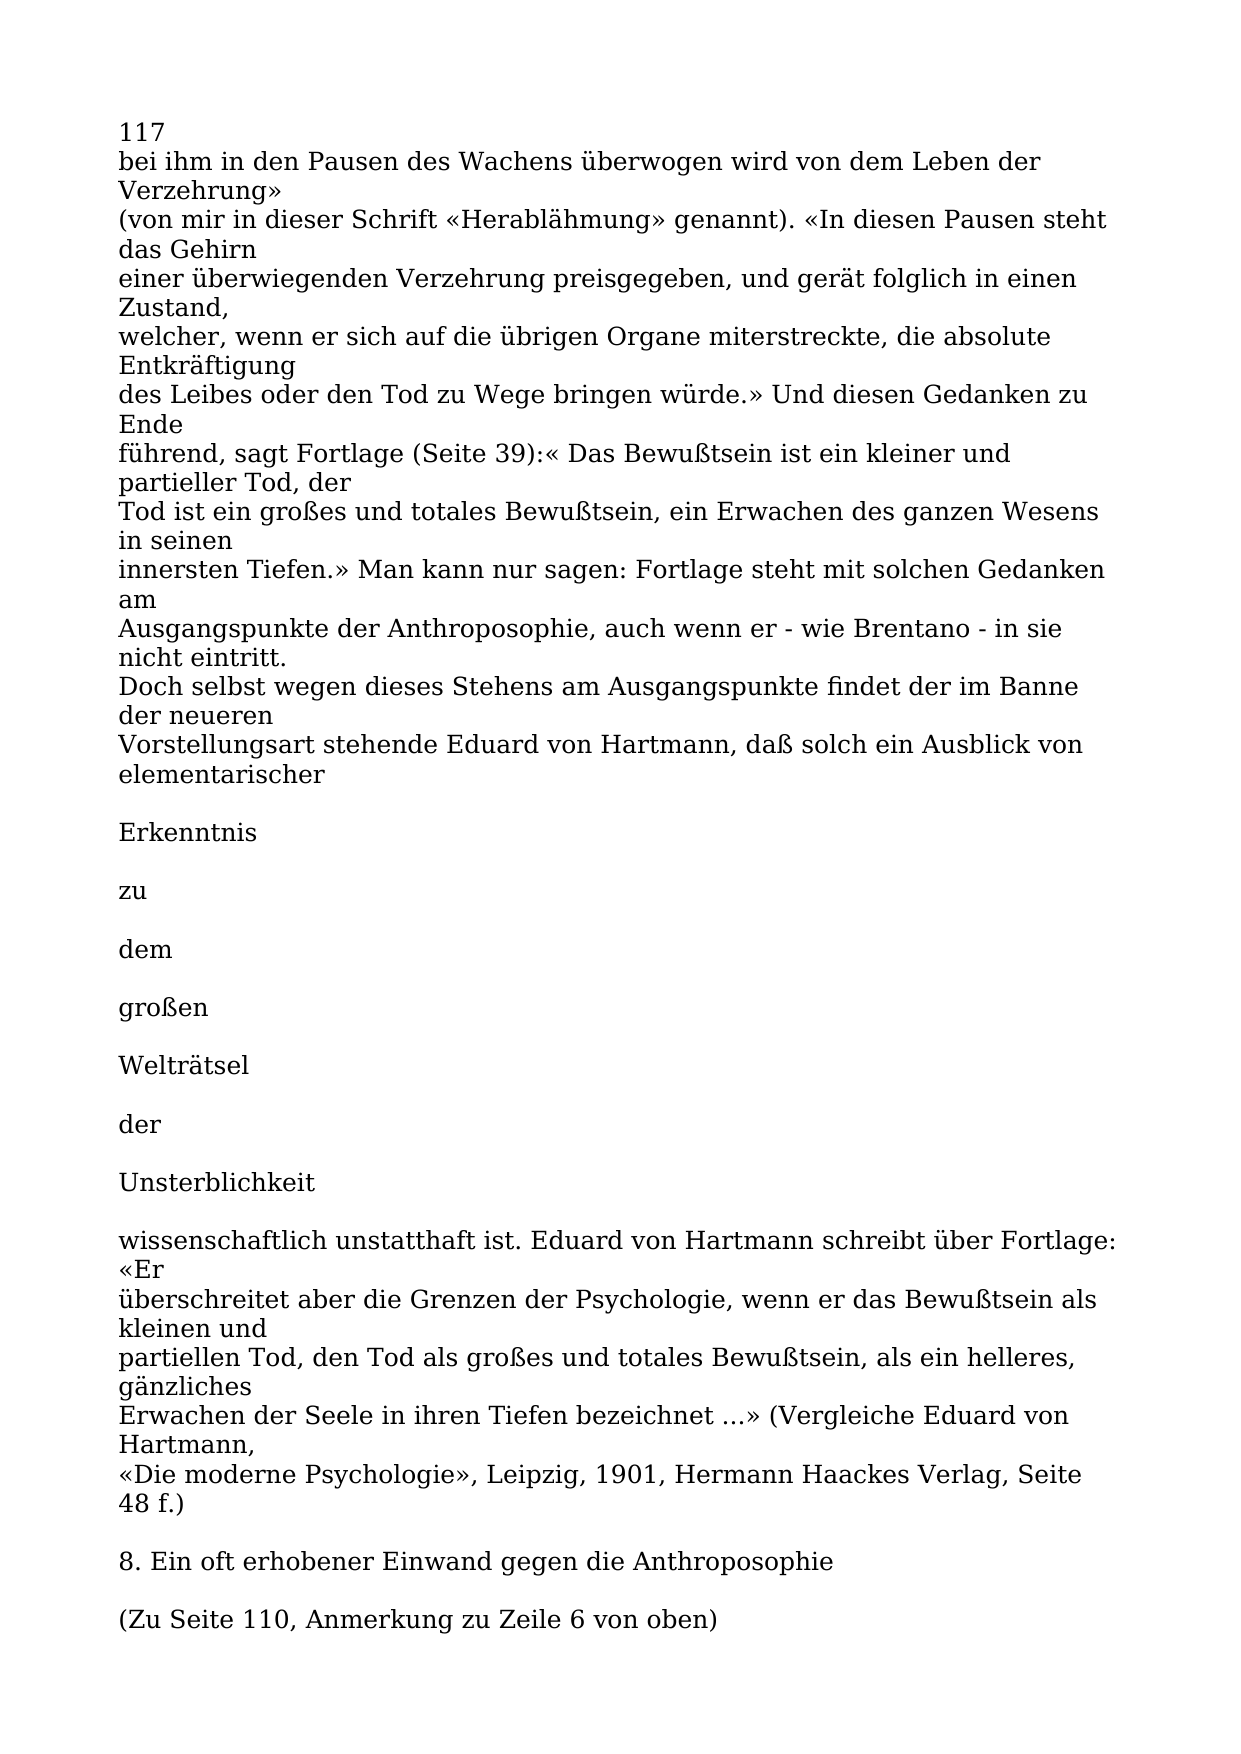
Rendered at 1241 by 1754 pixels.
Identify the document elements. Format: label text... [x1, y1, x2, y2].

text des Leibes oder den Tod zu Wege bringen würde.» Und diesen Gedanken zu Ende [118, 381, 1122, 439]
text führend, sagt Fortlage (Seite 39):« Das Bewußtsein ist ein kleiner und partieller Tod, der [118, 439, 1122, 497]
text einer überwiegenden Verzehrung preisgegeben, und gerät folglich in einen Zustand, [118, 264, 1122, 322]
text wissenschaftlich unstatthaft ist. Eduard von Hartmann schreibt über Fortlage: «Er [118, 1226, 1122, 1285]
text 117 [118, 118, 1122, 147]
text Ausgangspunkte der Anthroposophie, auch wenn er - wie Brentano - in sie nicht eintritt. [118, 614, 1122, 672]
text Erwachen der Seele in ihren Tiefen bezeichnet ...» (Vergleiche Eduard von Hartmann, [118, 1401, 1122, 1460]
text innersten Tiefen.» Man kann nur sagen: Fortlage steht mit solchen Gedanken am [118, 556, 1122, 614]
text Welträtsel [118, 1051, 1122, 1081]
text Erkenntnis [118, 818, 1122, 847]
text 8. Ein oft erhobener Einwand gegen die Anthroposophie [118, 1547, 1122, 1576]
text (von mir in dieser Schrift «Herablähmung» genannt). «In diesen Pausen steht das Gehirn [118, 206, 1122, 264]
text welcher, wenn er sich auf die übrigen Organe miterstreckte, die absolute Entkräftigung [118, 322, 1122, 381]
text überschreitet aber die Grenzen der Psychologie, wenn er das Bewußtsein als kleinen und [118, 1285, 1122, 1343]
text partiellen Tod, den Tod als großes und totales Bewußtsein, als ein helleres, gänzliches [118, 1343, 1122, 1401]
text dem [118, 935, 1122, 964]
text großen [118, 993, 1122, 1022]
text (Zu Seite 110, Anmerkung zu Zeile 6 von oben) [118, 1606, 1122, 1635]
text «Die moderne Psychologie», Leipzig, 1901, Hermann Haackes Verlag, Seite 48 f.) [118, 1460, 1122, 1518]
text Tod ist ein großes und totales Bewußtsein, ein Erwachen des ganzen Wesens in seinen [118, 497, 1122, 556]
text zu [118, 876, 1122, 906]
text bei ihm in den Pausen des Wachens überwogen wird von dem Leben der Verzehrung» [118, 147, 1122, 206]
text elementarischer [118, 760, 1122, 789]
text Doch selbst wegen dieses Stehens am Ausgangspunkte findet der im Banne der neueren [118, 672, 1122, 731]
text der [118, 1110, 1122, 1139]
text Unsterblichkeit [118, 1168, 1122, 1197]
text Vorstellungsart stehende Eduard von Hartmann, daß solch ein Ausblick von [118, 731, 1122, 760]
